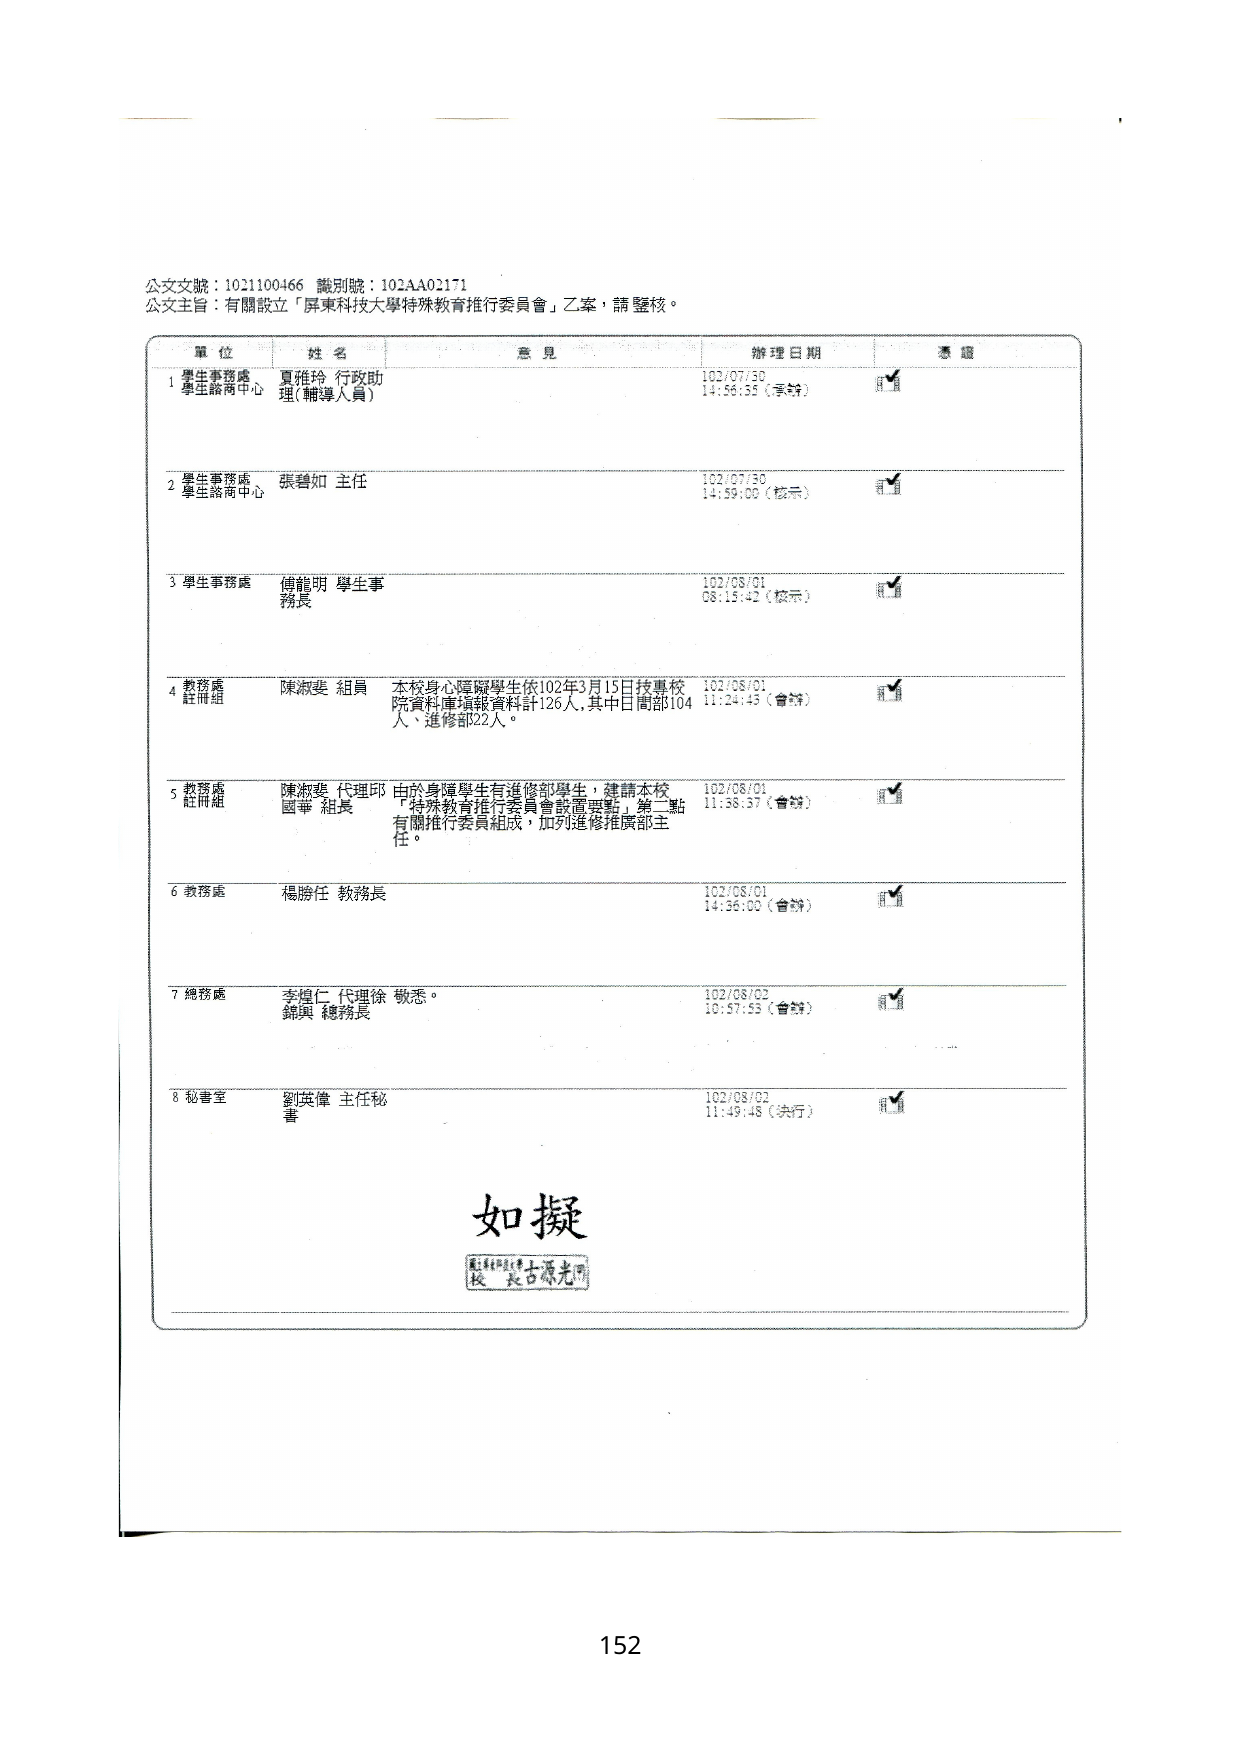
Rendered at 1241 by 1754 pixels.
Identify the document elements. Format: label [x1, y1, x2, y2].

picture [118, 118, 1122, 1537]
